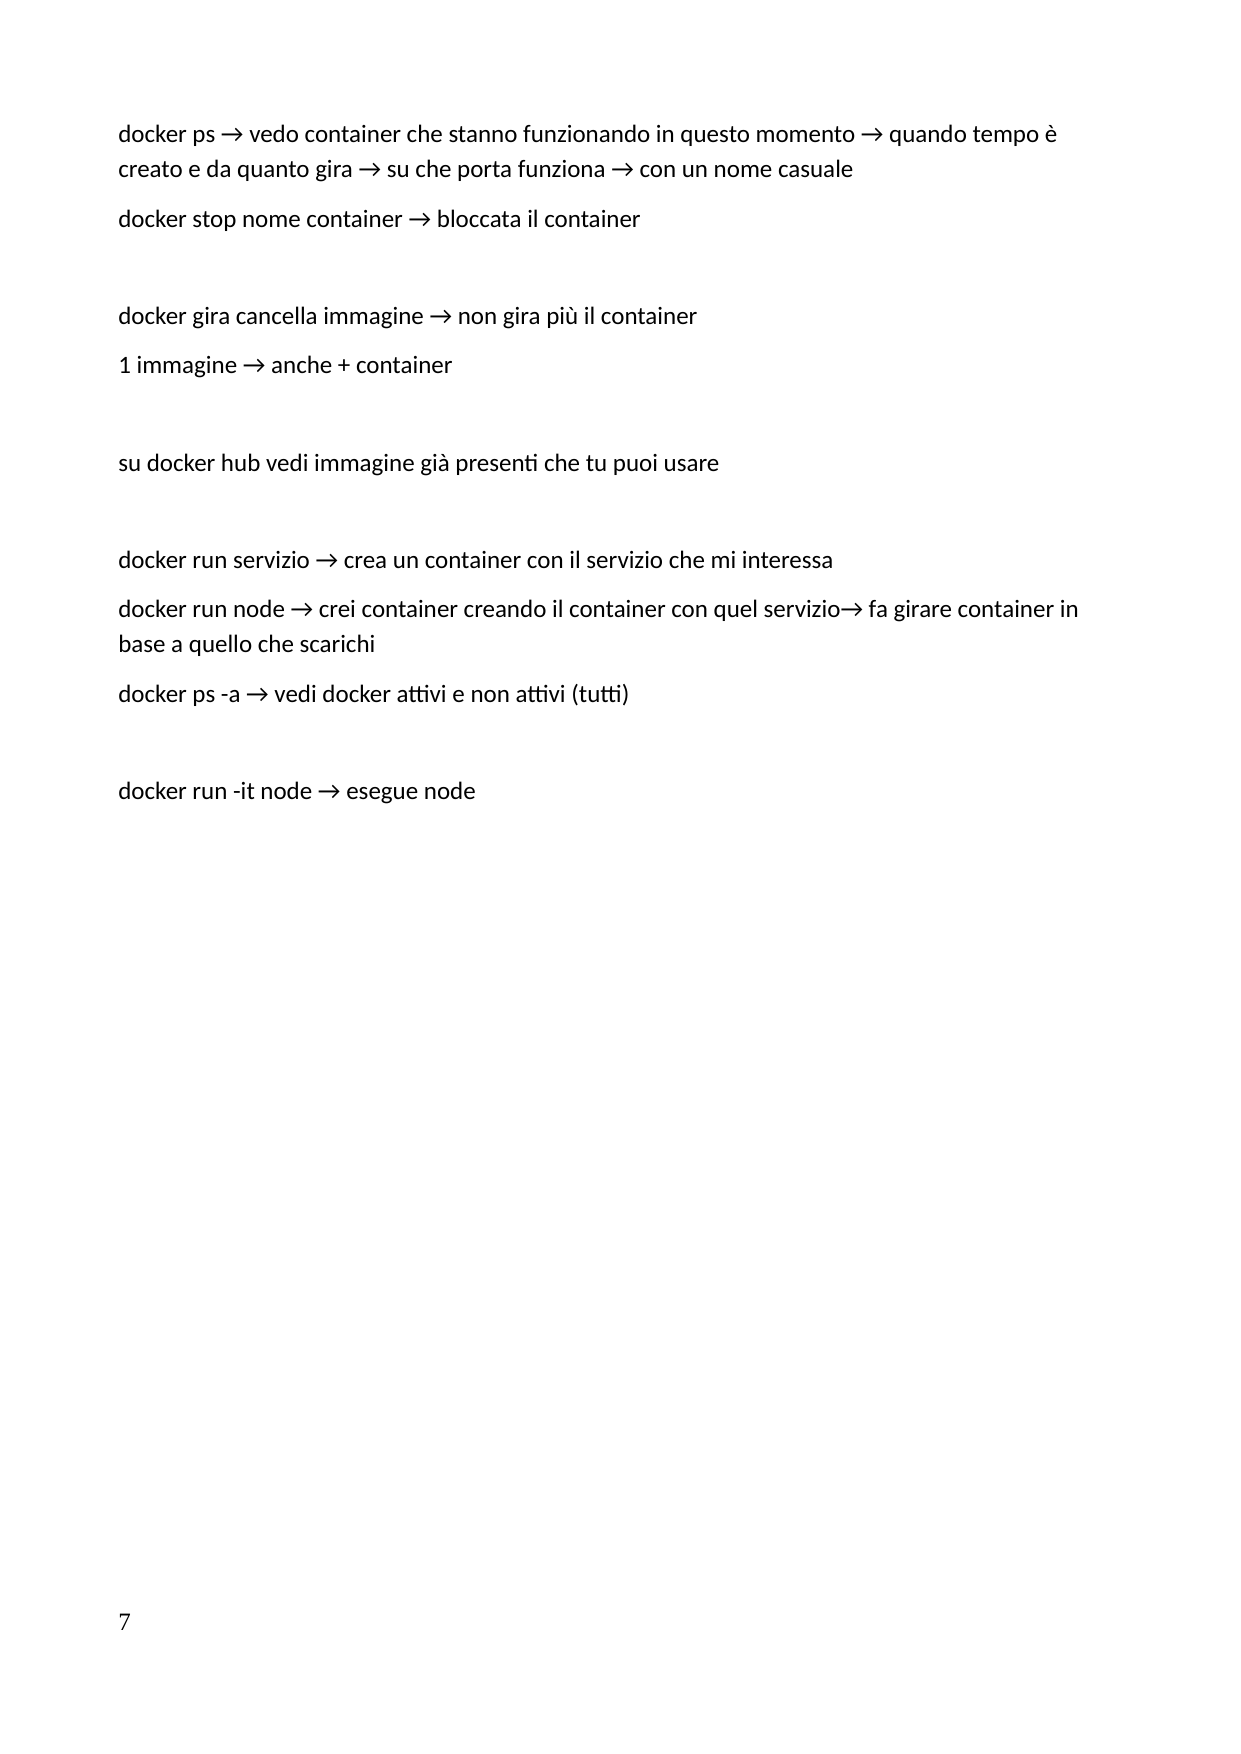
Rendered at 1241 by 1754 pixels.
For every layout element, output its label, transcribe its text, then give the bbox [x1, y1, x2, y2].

text 1 immagine → anche + container [118, 349, 1122, 380]
text docker run -it node → esegue node [118, 775, 1122, 806]
text docker run servizio → crea un container con il servizio che mi interessa [118, 544, 1122, 574]
text su docker hub vedi immagine già presenti che tu puoi usare [118, 447, 1122, 477]
text docker run node → crei container creando il container con quel servizio→ fa girare container in base a quello che scarichi [118, 593, 1122, 659]
text docker stop nome container → bloccata il container [118, 203, 1122, 233]
text docker gira cancella immagine → non gira più il container [118, 300, 1122, 330]
text docker ps → vedo container che stanno funzionando in questo momento → quando tempo è creato e da quanto gira → su che porta funziona → con un nome casuale [118, 118, 1122, 184]
text docker ps -a → vedi docker attivi e non attivi (tutti) [118, 678, 1122, 708]
